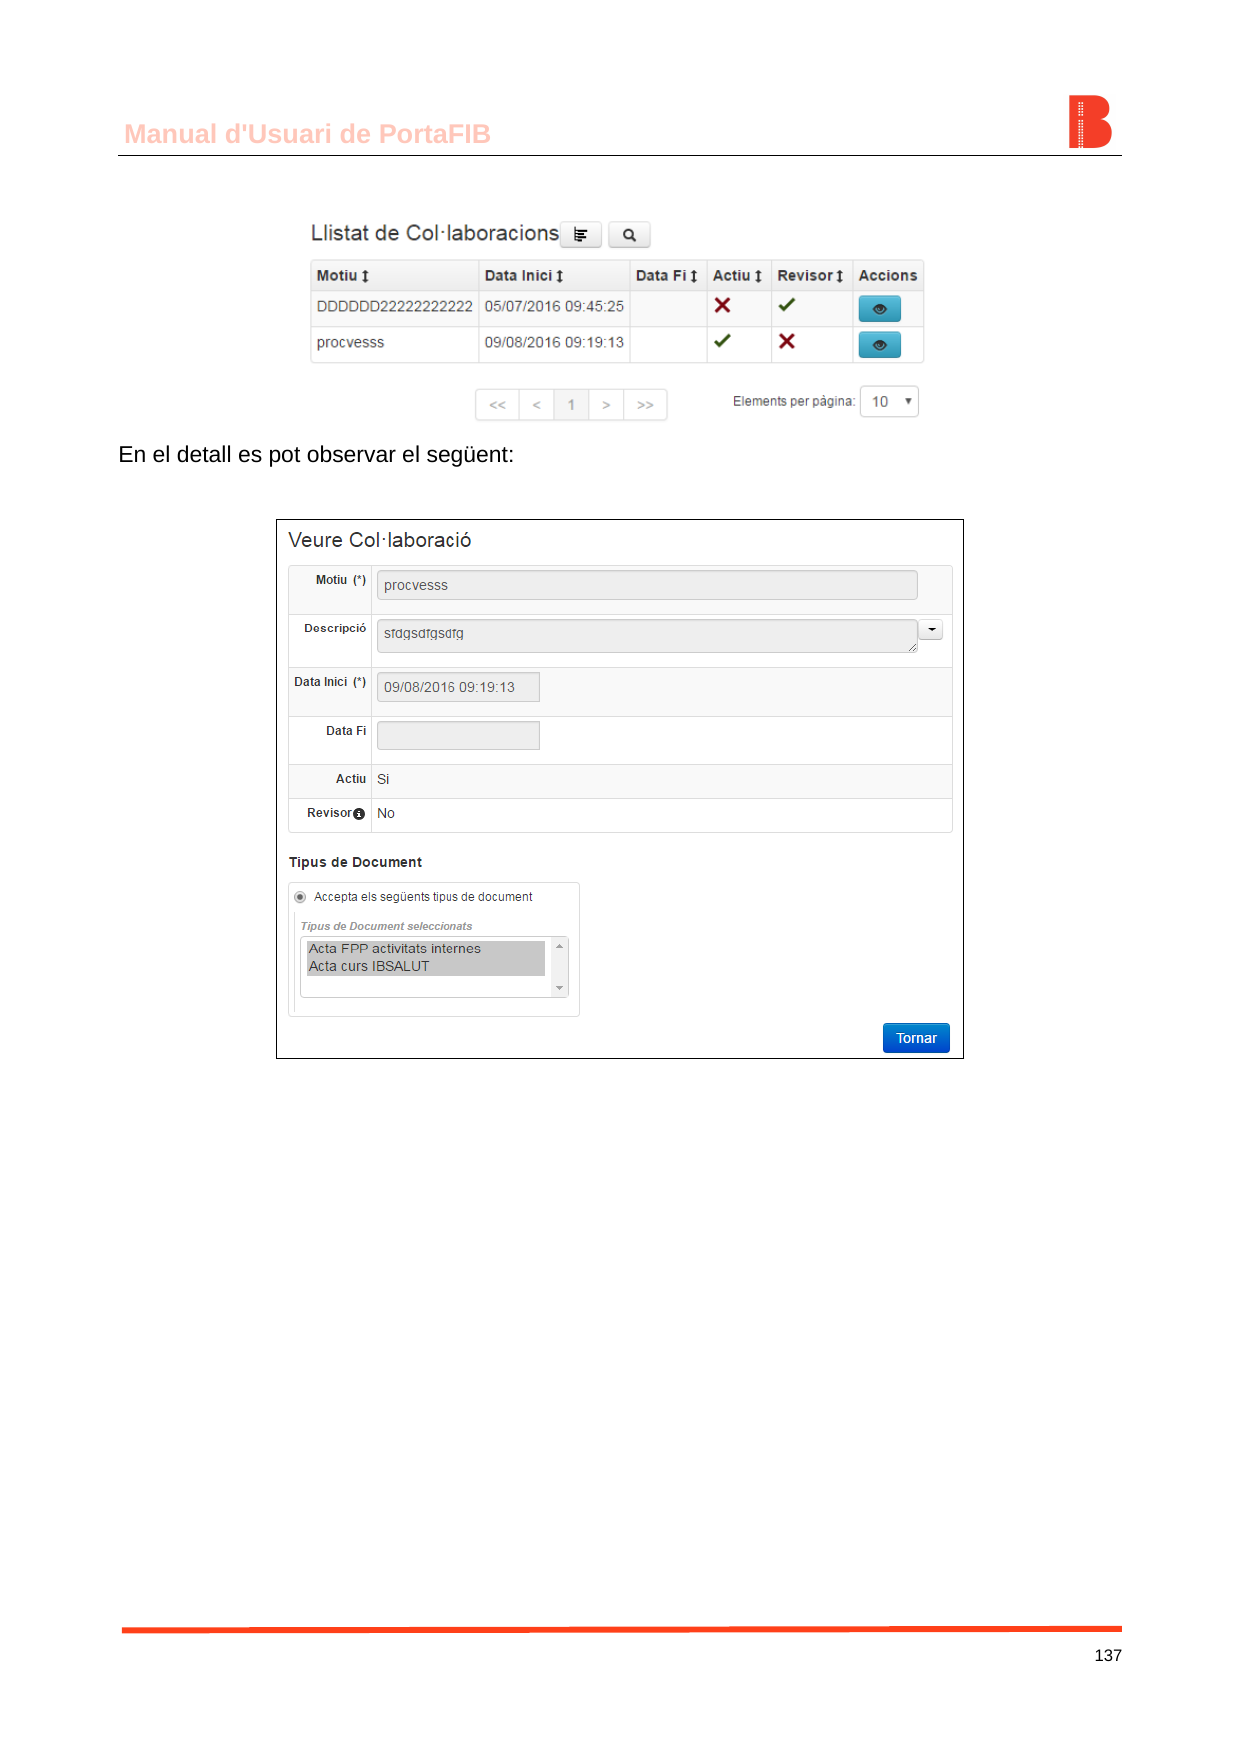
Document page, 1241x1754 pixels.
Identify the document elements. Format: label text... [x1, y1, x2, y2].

text En el detall es pot observar el següent: [118, 441, 1122, 468]
picture [279, 523, 961, 1056]
picture [303, 215, 937, 429]
picture [1063, 94, 1117, 150]
